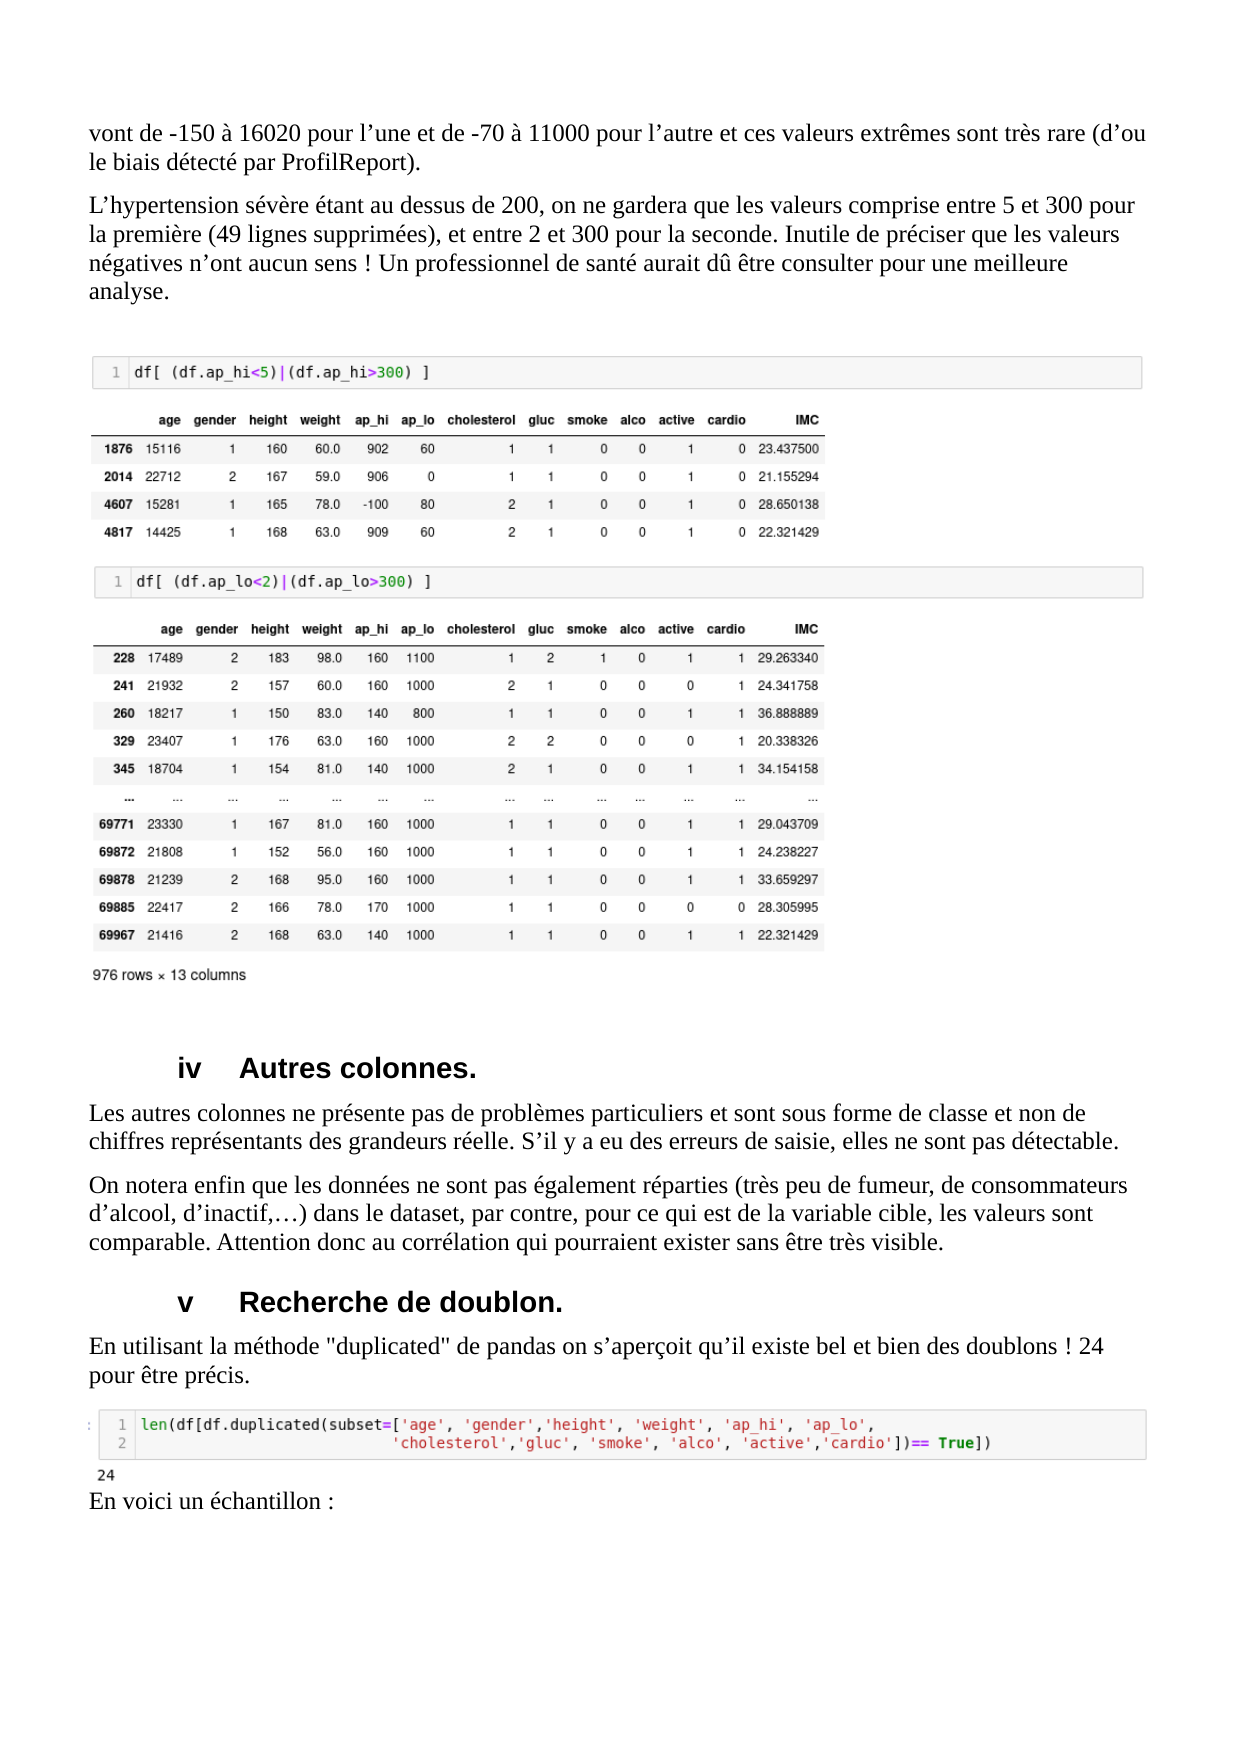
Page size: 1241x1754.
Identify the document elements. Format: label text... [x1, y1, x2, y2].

picture [88, 1403, 1152, 1487]
text En utilisant la méthode "duplicated" de pandas on s’aperçoit qu’il existe bel et bien des doublons ! 24 pour être précis. [88, 1331, 1152, 1389]
subtitle Recherche de doublon. [88, 1285, 1152, 1319]
text vont de -150 à 16020 pour l’une et de -70 à 11000 pour l’autre et ces valeurs extrêmes sont très rare (d’ou le biais détecté par ProfilReport). [88, 118, 1152, 176]
text L’hypertension sévère étant au dessus de 200, on ne gardera que les valeurs comprise entre 5 et 300 pour la première (49 lignes supprimées), et entre 2 et 300 pour la seconde. Inutile de préciser que les valeurs négatives n’ont aucun sens ! Un professionnel de santé aurait dû être consulter pour une meilleure analyse. [88, 190, 1152, 305]
picture [88, 559, 1152, 994]
text Les autres colonnes ne présente pas de problèmes particuliers et sont sous forme de classe et non de chiffres représentants des grandeurs réelle. S’il y a eu des erreurs de saisie, elles ne sont pas détectable. [88, 1098, 1152, 1155]
text On notera enfin que les données ne sont pas également réparties (très peu de fumeur, de consommateurs d’alcool, d’inactif,…) dans le dataset, par contre, pour ce qui est de la variable cible, les valeurs sont comparable. Attention donc au corrélation qui pourraient exister sans être très visible. [88, 1170, 1152, 1256]
text En voici un échantillon : [88, 1487, 1152, 1515]
picture [88, 354, 1152, 541]
subtitle Autres colonnes. [88, 1051, 1152, 1085]
